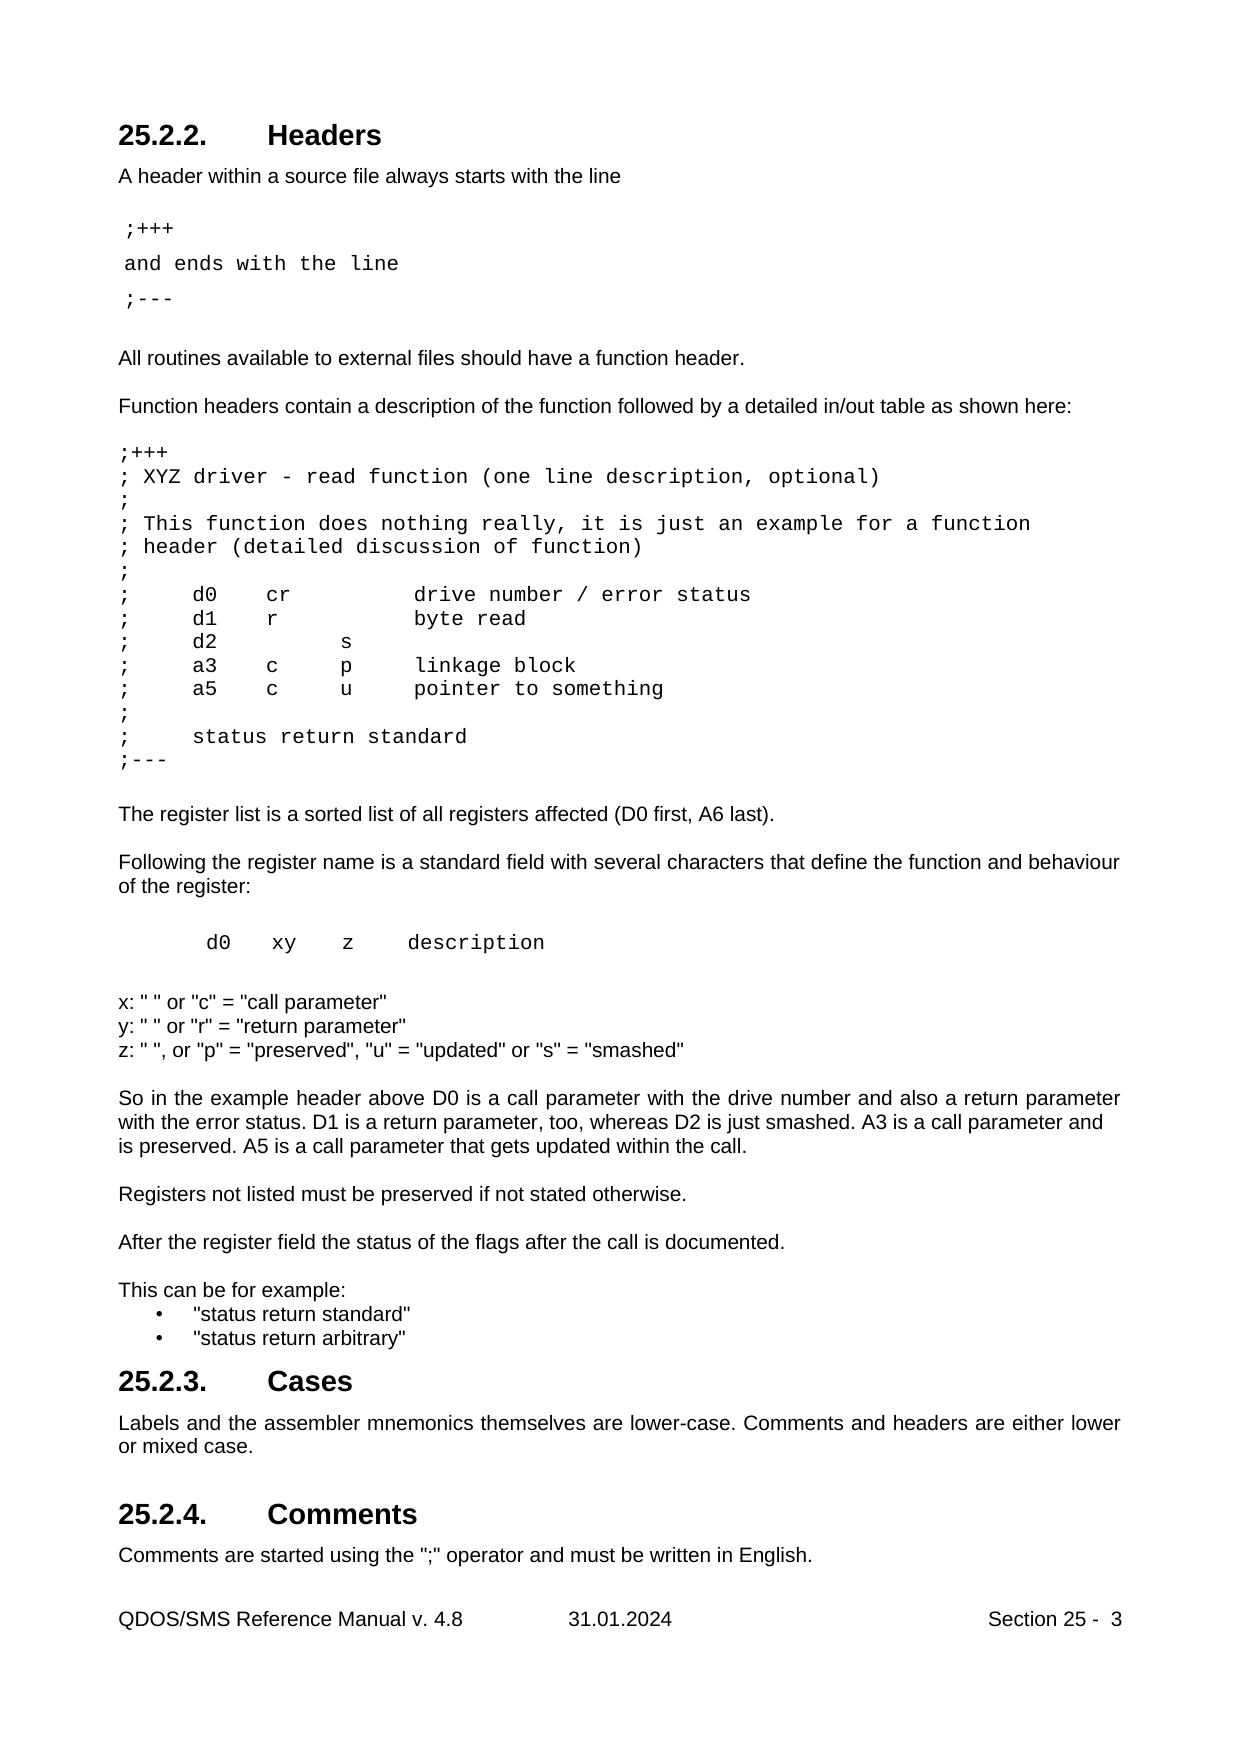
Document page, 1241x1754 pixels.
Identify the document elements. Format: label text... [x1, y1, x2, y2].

text ; status return standard [118, 726, 1122, 749]
text z: " ", or "p" = "preserved", "u" = "updated" or "s" = "smashed" [118, 1038, 1122, 1062]
text ; [118, 702, 1122, 726]
text All routines available to external files should have a function header. [118, 346, 1122, 370]
text Function headers contain a description of the function followed by a detailed in/out table as shown here: [118, 394, 1122, 418]
text ;+++ [118, 442, 1122, 466]
text A header within a source file always starts with the line [118, 164, 1122, 188]
table_header d0 [200, 926, 266, 961]
subtitle Headers [118, 118, 1122, 152]
text ; d2 s [118, 631, 1122, 655]
text ; d1 r byte read [118, 607, 1122, 631]
text ; [118, 560, 1122, 584]
subtitle Comments [118, 1497, 1122, 1530]
text This can be for example: [118, 1278, 1122, 1302]
text ; header (detailed discussion of function) [118, 537, 1122, 560]
text y: " " or "r" = "return parameter" [118, 1014, 1122, 1038]
list "status return standard" [156, 1302, 1122, 1326]
text Comments are started using the ";" operator and must be written in English. [118, 1543, 1122, 1567]
text is preserved. A5 is a call parameter that gets updated within the call. [118, 1134, 1122, 1158]
text ; a5 c u pointer to something [118, 678, 1122, 702]
text ; [118, 489, 1122, 513]
table_header ;+++ [118, 212, 437, 247]
text ; This function does nothing really, it is just an example for a function [118, 513, 1122, 537]
table_header xy [266, 926, 336, 961]
text ; a3 c p linkage block [118, 655, 1122, 678]
text The register list is a sorted list of all registers affected (D0 first, A6 last). [118, 802, 1122, 826]
text ; XYZ driver - read function (one line description, optional) [118, 466, 1122, 489]
table_cell and ends with the line [118, 247, 437, 282]
text After the register field the status of the flags after the call is documented. [118, 1230, 1122, 1254]
text x: " " or "c" = "call parameter" [118, 990, 1122, 1014]
text So in the example header above D0 is a call parameter with the drive number and also a return parameter with the error status. D1 is a return parameter, too, whereas D2 is just smashed. A3 is a call parameter and [118, 1086, 1122, 1134]
text Registers not listed must be preserved if not stated otherwise. [118, 1182, 1122, 1206]
text Following the register name is a standard field with several characters that define the function and behaviour of the register: [118, 850, 1122, 898]
table_cell ;--- [118, 282, 437, 317]
text ;--- [118, 749, 1122, 773]
subtitle Cases [118, 1364, 1122, 1398]
table_header z [336, 926, 402, 961]
text Labels and the assembler mnemonics themselves are lower-case. Comments and headers are either lower or mixed case. [118, 1410, 1122, 1458]
table_header description [402, 926, 578, 961]
list "status return arbitrary" [156, 1326, 1122, 1350]
text ; d0 cr drive number / error status [118, 584, 1122, 607]
